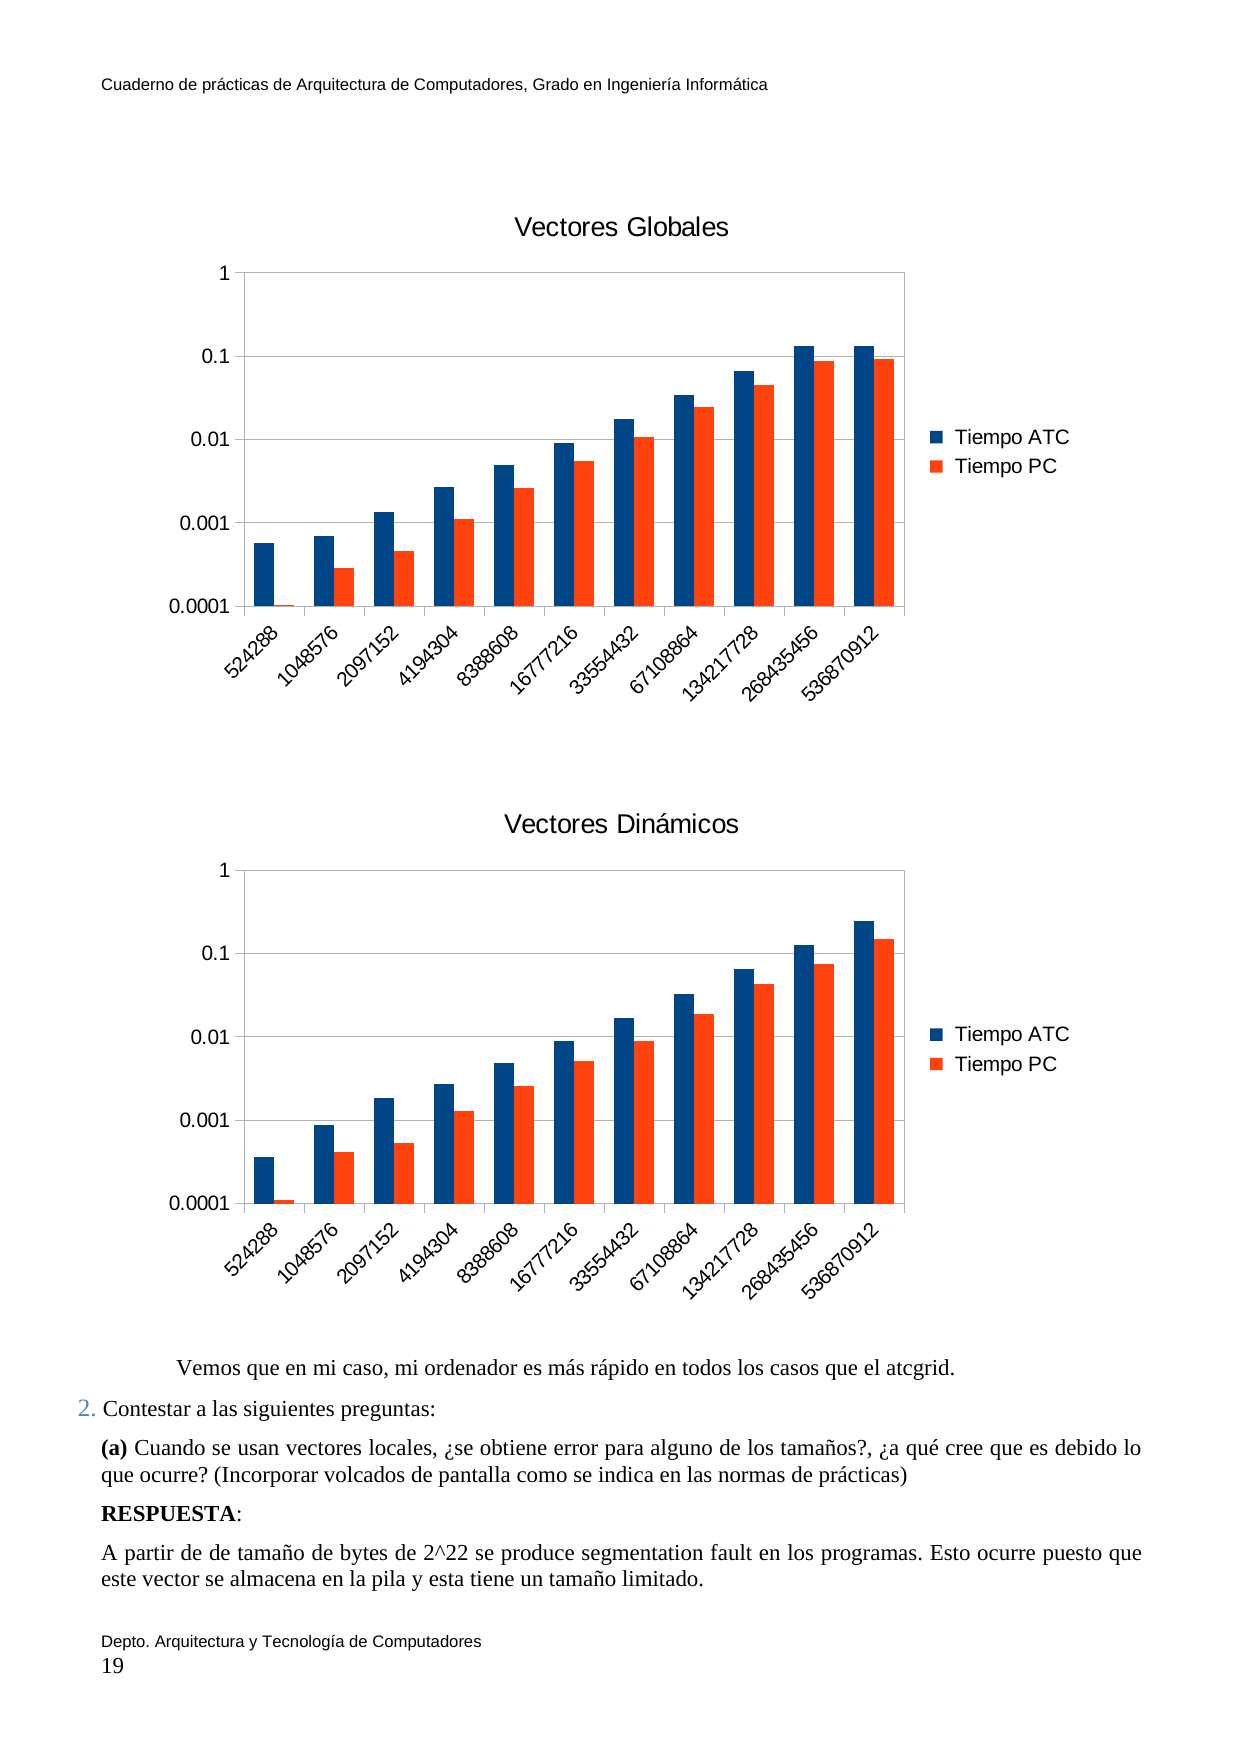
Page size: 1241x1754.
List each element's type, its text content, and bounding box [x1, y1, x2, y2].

list A partir de de tamaño de bytes de 2^22 se produce segmentation fault en los programas. Esto ocurre puesto que este vector se almacena en la pila y esta tiene un tamaño limitado. [101, 1538, 1143, 1591]
list RESPUESTA: [101, 1500, 1143, 1526]
list Contestar a las siguientes preguntas: [71, 1393, 1143, 1422]
list Vemos que en mi caso, mi ordenador es más rápido en todos los casos que el atcgrid. [176, 1354, 1143, 1381]
list (a) Cuando se usan vectores locales, ¿se obtiene error para alguno de los tamaños?, ¿a qué cree que es debido lo que ocurre? (Incorporar volcados de pantalla como se indica en las normas de prácticas) [101, 1434, 1143, 1487]
